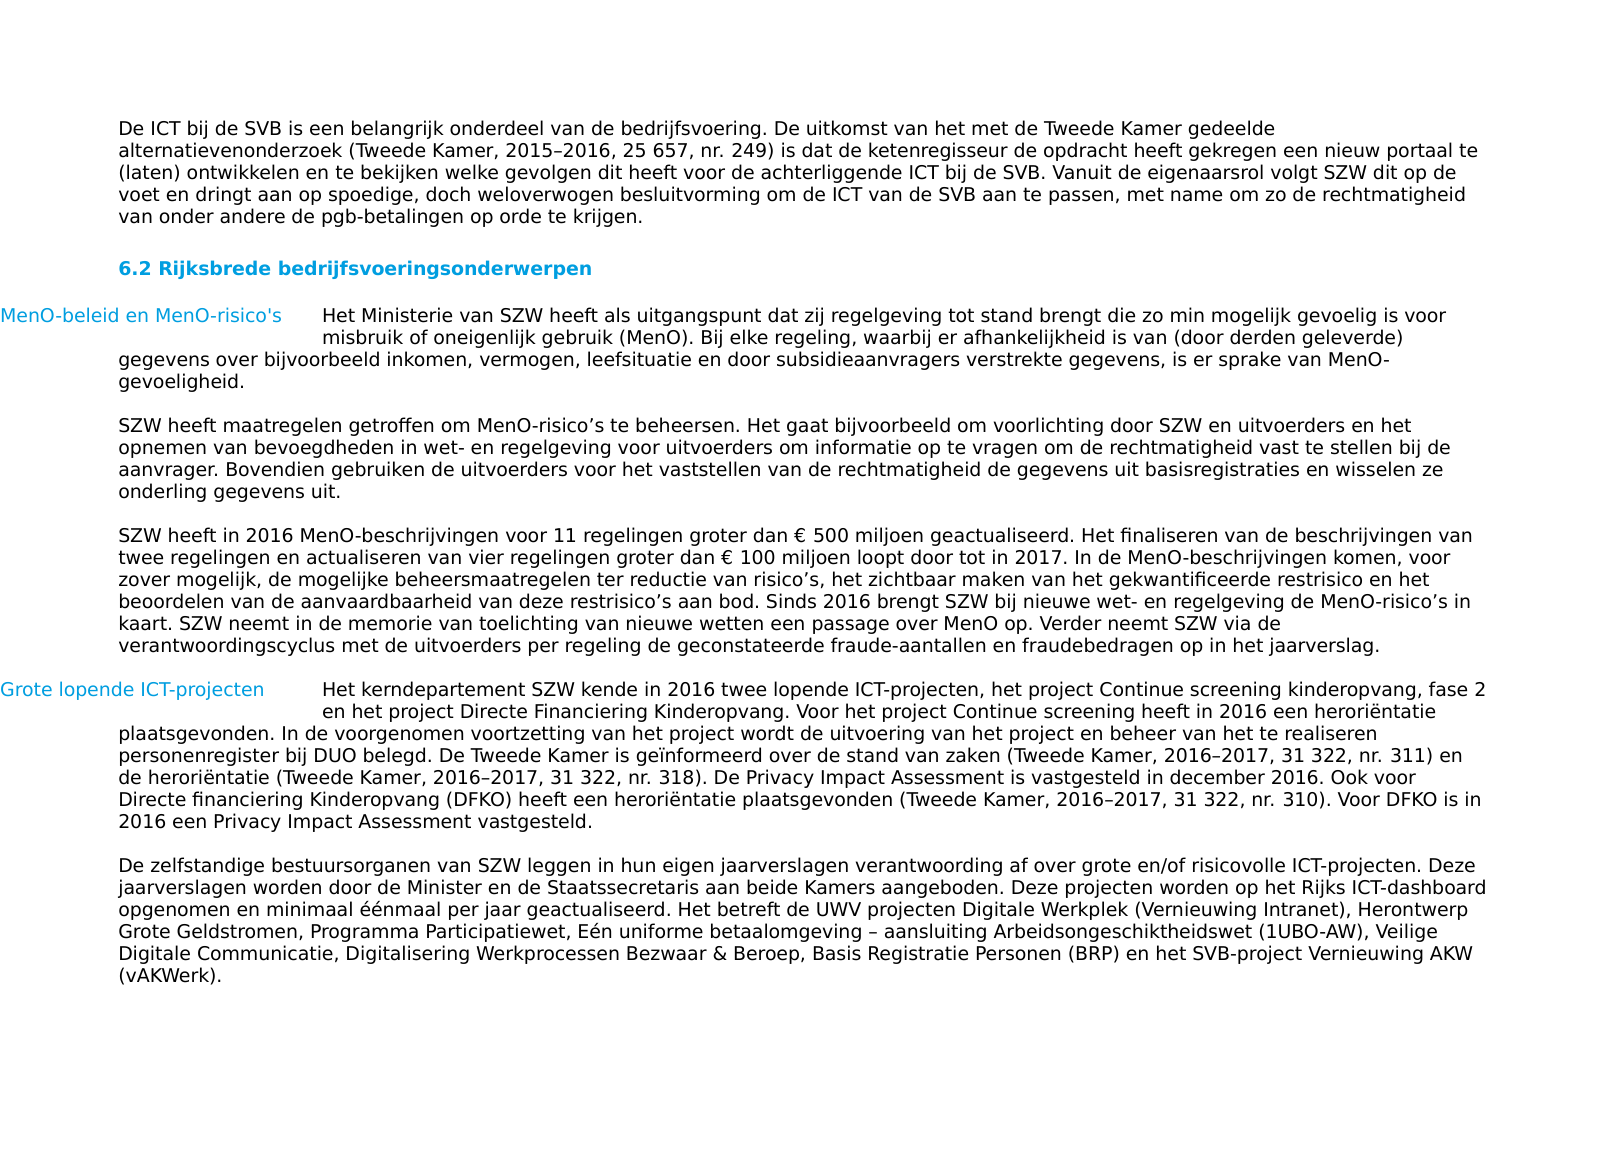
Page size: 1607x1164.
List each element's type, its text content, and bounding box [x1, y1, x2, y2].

text Het kerndepartement SZW kende in 2016 twee lopende ICT-projecten, het project Continue screening kinderopvang, fase 2 en het project Directe Financiering Kinderopvang. Voor het project Continue screening heeft in 2016 een heroriëntatie plaatsgevonden. In de voorgenomen voortzetting van het project wordt de uitvoering van het project en beheer van het te realiseren personenregister bij DUO belegd. De Tweede Kamer is geïnformeerd over de stand van zaken (Tweede Kamer, 2016–2017, 31 322, nr. 311) en de heroriëntatie (Tweede Kamer, 2016–2017, 31 322, nr. 318). De Privacy Impact Assessment is vastgesteld in december 2016. Ook voor Directe financiering Kinderopvang (DFKO) heeft een heroriëntatie plaatsgevonden (Tweede Kamer, 2016–2017, 31 322, nr. 310). Voor DFKO is in 2016 een Privacy Impact Assessment vastgesteld. [0, 679, 1488, 833]
text Grote lopende ICT-projecten [0, 679, 322, 701]
text MenO-beleid en MenO-risico's [0, 305, 322, 327]
subtitle 6.2 Rijksbrede bedrijfsvoeringsonderwerpen [118, 258, 1488, 280]
text De ICT bij de SVB is een belangrijk onderdeel van de bedrijfsvoering. De uitkomst van het met de Tweede Kamer gedeelde alternatievenonderzoek (Tweede Kamer, 2015–2016, 25 657, nr. 249) is dat de ketenregisseur de opdracht heeft gekregen een nieuw portaal te (laten) ontwikkelen en te bekijken welke gevolgen dit heeft voor de achterliggende ICT bij de SVB. Vanuit de eigenaarsrol volgt SZW dit op de voet en dringt aan op spoedige, doch weloverwogen besluitvorming om de ICT van de SVB aan te passen, met name om zo de rechtmatigheid van onder andere de pgb-betalingen op orde te krijgen. [118, 118, 1488, 228]
text SZW heeft maatregelen getroffen om MenO-risico’s te beheersen. Het gaat bijvoorbeeld om voorlichting door SZW en uitvoerders en het opnemen van bevoegdheden in wet- en regelgeving voor uitvoerders om informatie op te vragen om de rechtmatigheid vast te stellen bij de aanvrager. Bovendien gebruiken de uitvoerders voor het vaststellen van de rechtmatigheid de gegevens uit basisregistraties en wisselen ze onderling gegevens uit. [118, 415, 1488, 503]
text De zelfstandige bestuursorganen van SZW leggen in hun eigen jaarverslagen verantwoording af over grote en/of risicovolle ICT-projecten. Deze jaarverslagen worden door de Minister en de Staatssecretaris aan beide Kamers aangeboden. Deze projecten worden op het Rijks ICT-dashboard opgenomen en minimaal éénmaal per jaar geactualiseerd. Het betreft de UWV projecten Digitale Werkplek (Vernieuwing Intranet), Herontwerp Grote Geldstromen, Programma Participatiewet, Eén uniforme betaalomgeving – aansluiting Arbeidsongeschiktheidswet (1UBO-AW), Veilige Digitale Communicatie, Digitalisering Werkprocessen Bezwaar & Beroep, Basis Registratie Personen (BRP) en het SVB-project Vernieuwing AKW (vAKWerk). [118, 855, 1488, 987]
text SZW heeft in 2016 MenO-beschrijvingen voor 11 regelingen groter dan € 500 miljoen geactualiseerd. Het finaliseren van de beschrijvingen van twee regelingen en actualiseren van vier regelingen groter dan € 100 miljoen loopt door tot in 2017. In de MenO-beschrijvingen komen, voor zover mogelijk, de mogelijke beheersmaatregelen ter reductie van risico’s, het zichtbaar maken van het gekwantificeerde restrisico en het beoordelen van de aanvaardbaarheid van deze restrisico’s aan bod. Sinds 2016 brengt SZW bij nieuwe wet- en regelgeving de MenO-risico’s in kaart. SZW neemt in de memorie van toelichting van nieuwe wetten een passage over MenO op. Verder neemt SZW via de verantwoordingscyclus met de uitvoerders per regeling de geconstateerde fraude-aantallen en fraudebedragen op in het jaarverslag. [118, 525, 1488, 657]
text Het Ministerie van SZW heeft als uitgangspunt dat zij regelgeving tot stand brengt die zo min mogelijk gevoelig is voor misbruik of oneigenlijk gebruik (MenO). Bij elke regeling, waarbij er afhankelijkheid is van (door derden geleverde) gegevens over bijvoorbeeld inkomen, vermogen, leefsituatie en door subsidieaanvragers verstrekte gegevens, is er sprake van MenO-gevoeligheid. [0, 305, 1488, 393]
